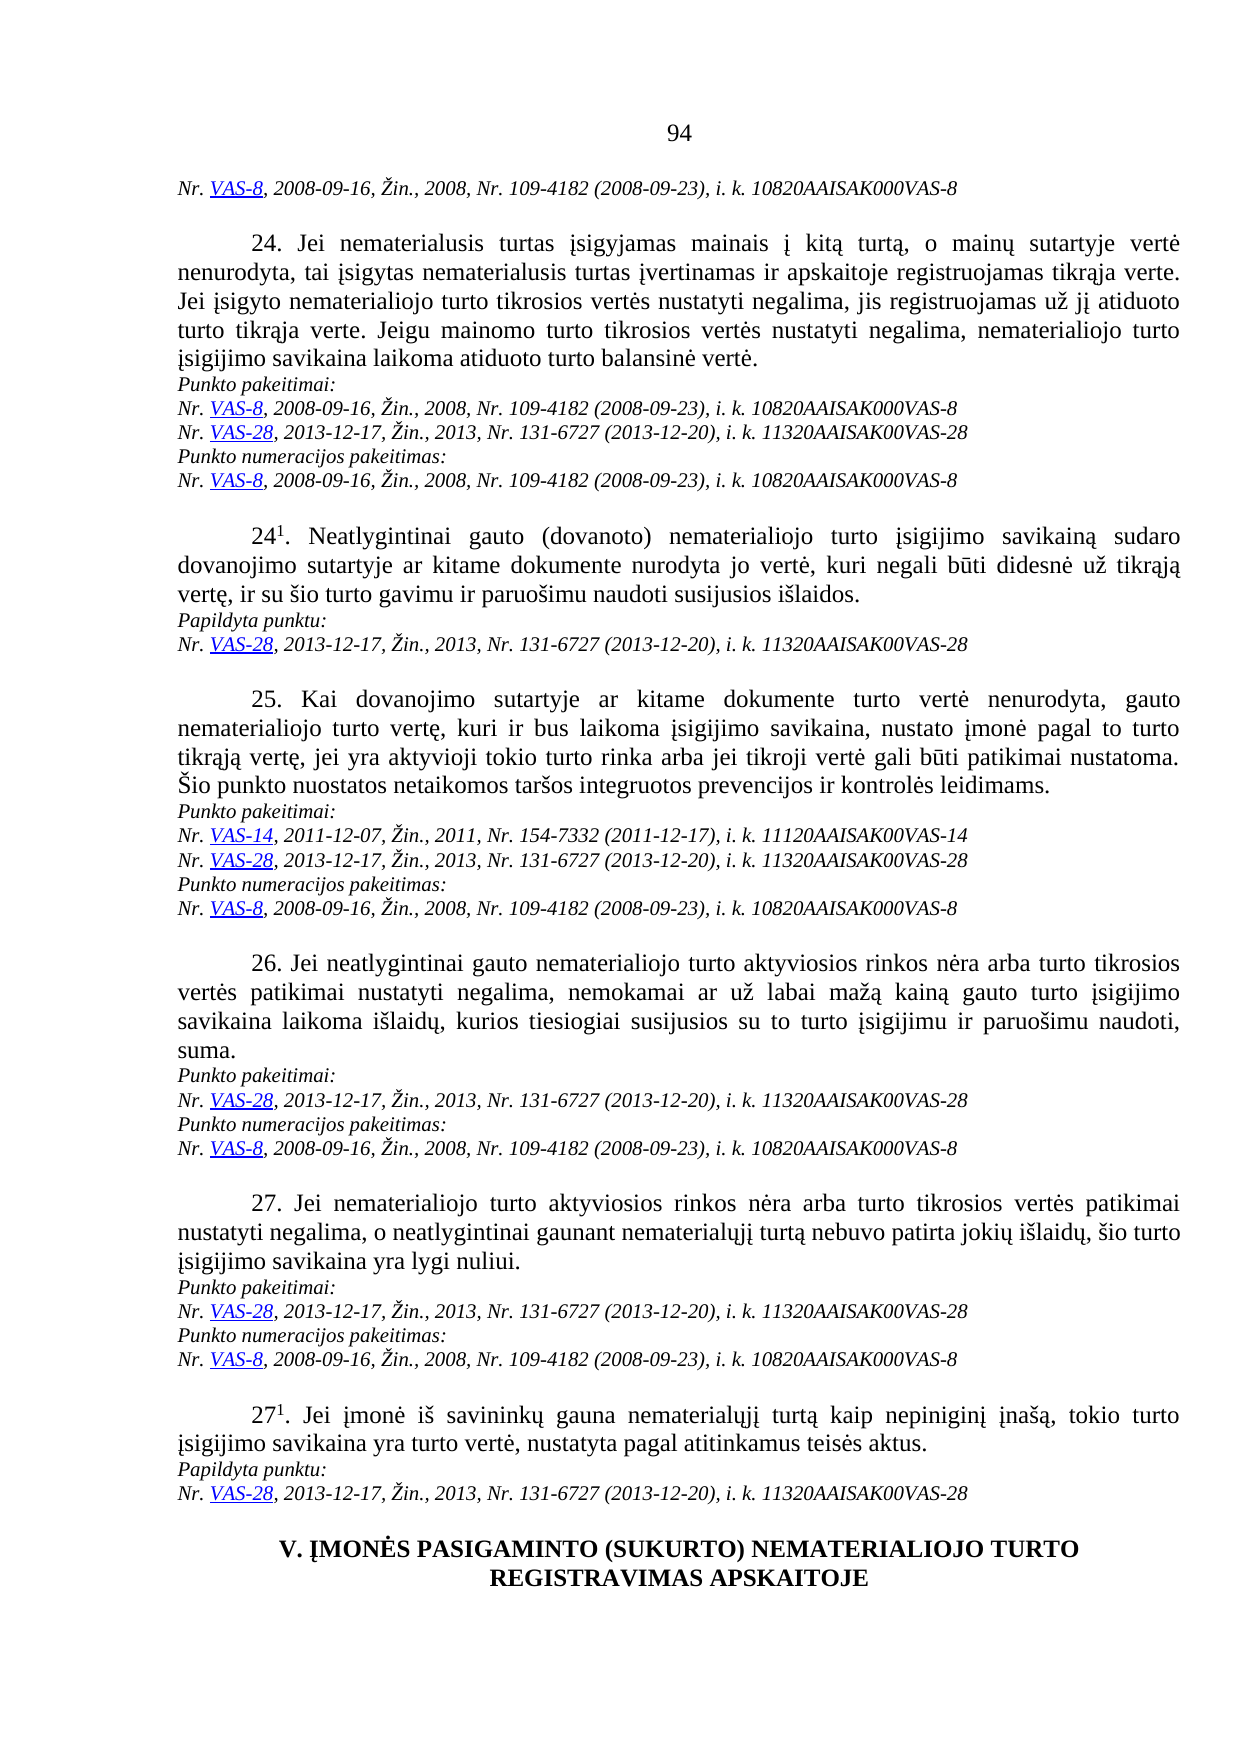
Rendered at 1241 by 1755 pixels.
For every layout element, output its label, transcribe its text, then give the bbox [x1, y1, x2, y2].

text Nr. VAS-28, 2013-12-17, Žin., 2013, Nr. 131-6727 (2013-12-20), i. k. 11320AAISAK00VAS-28 [177, 420, 1181, 444]
text Punkto numeracijos pakeitimas: [177, 1112, 1181, 1136]
text Nr. VAS-8, 2008-09-16, Žin., 2008, Nr. 109-4182 (2008-09-23), i. k. 10820AAISAK000VAS-8 [177, 396, 1181, 420]
text Papildyta punktu: [177, 1457, 1181, 1481]
text Nr. VAS-8, 2008-09-16, Žin., 2008, Nr. 109-4182 (2008-09-23), i. k. 10820AAISAK000VAS-8 [177, 176, 1181, 200]
text Punkto pakeitimai: [177, 799, 1181, 823]
text Nr. VAS-8, 2008-09-16, Žin., 2008, Nr. 109-4182 (2008-09-23), i. k. 10820AAISAK000VAS-8 [177, 1136, 1181, 1160]
text 271. Jei įmonė iš savininkų gauna nematerialųjį turtą kaip nepiniginį įnašą, tokio turto įsigijimo savikaina yra turto vertė, nustatyta pagal atitinkamus teisės aktus. [177, 1400, 1181, 1457]
text Punkto numeracijos pakeitimas: [177, 444, 1181, 468]
text 27. Jei nematerialiojo turto aktyviosios rinkos nėra arba turto tikrosios vertės patikimai nustatyti negalima, o neatlygintinai gaunant nematerialųjį turtą nebuvo patirta jokių išlaidų, šio turto įsigijimo savikaina yra lygi nuliui. [177, 1188, 1181, 1275]
text 25. Kai dovanojimo sutartyje ar kitame dokumente turto vertė nenurodyta, gauto nematerialiojo turto vertę, kuri ir bus laikoma įsigijimo savikaina, nustato įmonė pagal to turto tikrąją vertę, jei yra aktyvioji tokio turto rinka arba jei tikroji vertė gali būti patikimai nustatoma. Šio punkto nuostatos netaikomos taršos integruotos prevencijos ir kontrolės leidimams. [177, 684, 1181, 799]
text Nr. VAS-8, 2008-09-16, Žin., 2008, Nr. 109-4182 (2008-09-23), i. k. 10820AAISAK000VAS-8 [177, 468, 1181, 492]
text Nr. VAS-28, 2013-12-17, Žin., 2013, Nr. 131-6727 (2013-12-20), i. k. 11320AAISAK00VAS-28 [177, 632, 1181, 656]
text Punkto pakeitimai: [177, 1063, 1181, 1087]
text Punkto numeracijos pakeitimas: [177, 872, 1181, 896]
text Nr. VAS-14, 2011-12-07, Žin., 2011, Nr. 154-7332 (2011-12-17), i. k. 11120AAISAK00VAS-14 [177, 823, 1181, 847]
text 241. Neatlygintinai gauto (dovanoto) nematerialiojo turto įsigijimo savikainą sudaro dovanojimo sutartyje ar kitame dokumente nurodyta jo vertė, kuri negali būti didesnė už tikrąją vertę, ir su šio turto gavimu ir paruošimu naudoti susijusios išlaidos. [177, 521, 1181, 607]
text Nr. VAS-8, 2008-09-16, Žin., 2008, Nr. 109-4182 (2008-09-23), i. k. 10820AAISAK000VAS-8 [177, 1347, 1181, 1371]
text Papildyta punktu: [177, 607, 1181, 632]
text Nr. VAS-28, 2013-12-17, Žin., 2013, Nr. 131-6727 (2013-12-20), i. k. 11320AAISAK00VAS-28 [177, 847, 1181, 872]
text Nr. VAS-8, 2008-09-16, Žin., 2008, Nr. 109-4182 (2008-09-23), i. k. 10820AAISAK000VAS-8 [177, 896, 1181, 920]
text V. ĮMONĖS PASIGAMINTO (SUKURTO) NEMATERIALIOJO TURTO REGISTRAVIMAS APSKAITOJE [177, 1534, 1181, 1592]
text 26. Jei neatlygintinai gauto nematerialiojo turto aktyviosios rinkos nėra arba turto tikrosios vertės patikimai nustatyti negalima, nemokamai ar už labai mažą kainą gauto turto įsigijimo savikaina laikoma išlaidų, kurios tiesiogiai susijusios su to turto įsigijimu ir paruošimu naudoti, suma. [177, 948, 1181, 1063]
text Punkto pakeitimai: [177, 372, 1181, 396]
text Nr. VAS-28, 2013-12-17, Žin., 2013, Nr. 131-6727 (2013-12-20), i. k. 11320AAISAK00VAS-28 [177, 1481, 1181, 1505]
text Nr. VAS-28, 2013-12-17, Žin., 2013, Nr. 131-6727 (2013-12-20), i. k. 11320AAISAK00VAS-28 [177, 1299, 1181, 1323]
text Punkto pakeitimai: [177, 1275, 1181, 1299]
text Nr. VAS-28, 2013-12-17, Žin., 2013, Nr. 131-6727 (2013-12-20), i. k. 11320AAISAK00VAS-28 [177, 1087, 1181, 1112]
text 24. Jei nematerialusis turtas įsigyjamas mainais į kitą turtą, o mainų sutartyje vertė nenurodyta, tai įsigytas nematerialusis turtas įvertinamas ir apskaitoje registruojamas tikrąja verte. Jei įsigyto nematerialiojo turto tikrosios vertės nustatyti negalima, jis registruojamas už jį atiduoto turto tikrąja verte. Jeigu mainomo turto tikrosios vertės nustatyti negalima, nematerialiojo turto įsigijimo savikaina laikoma atiduoto turto balansinė vertė. [177, 228, 1181, 372]
text Punkto numeracijos pakeitimas: [177, 1323, 1181, 1347]
